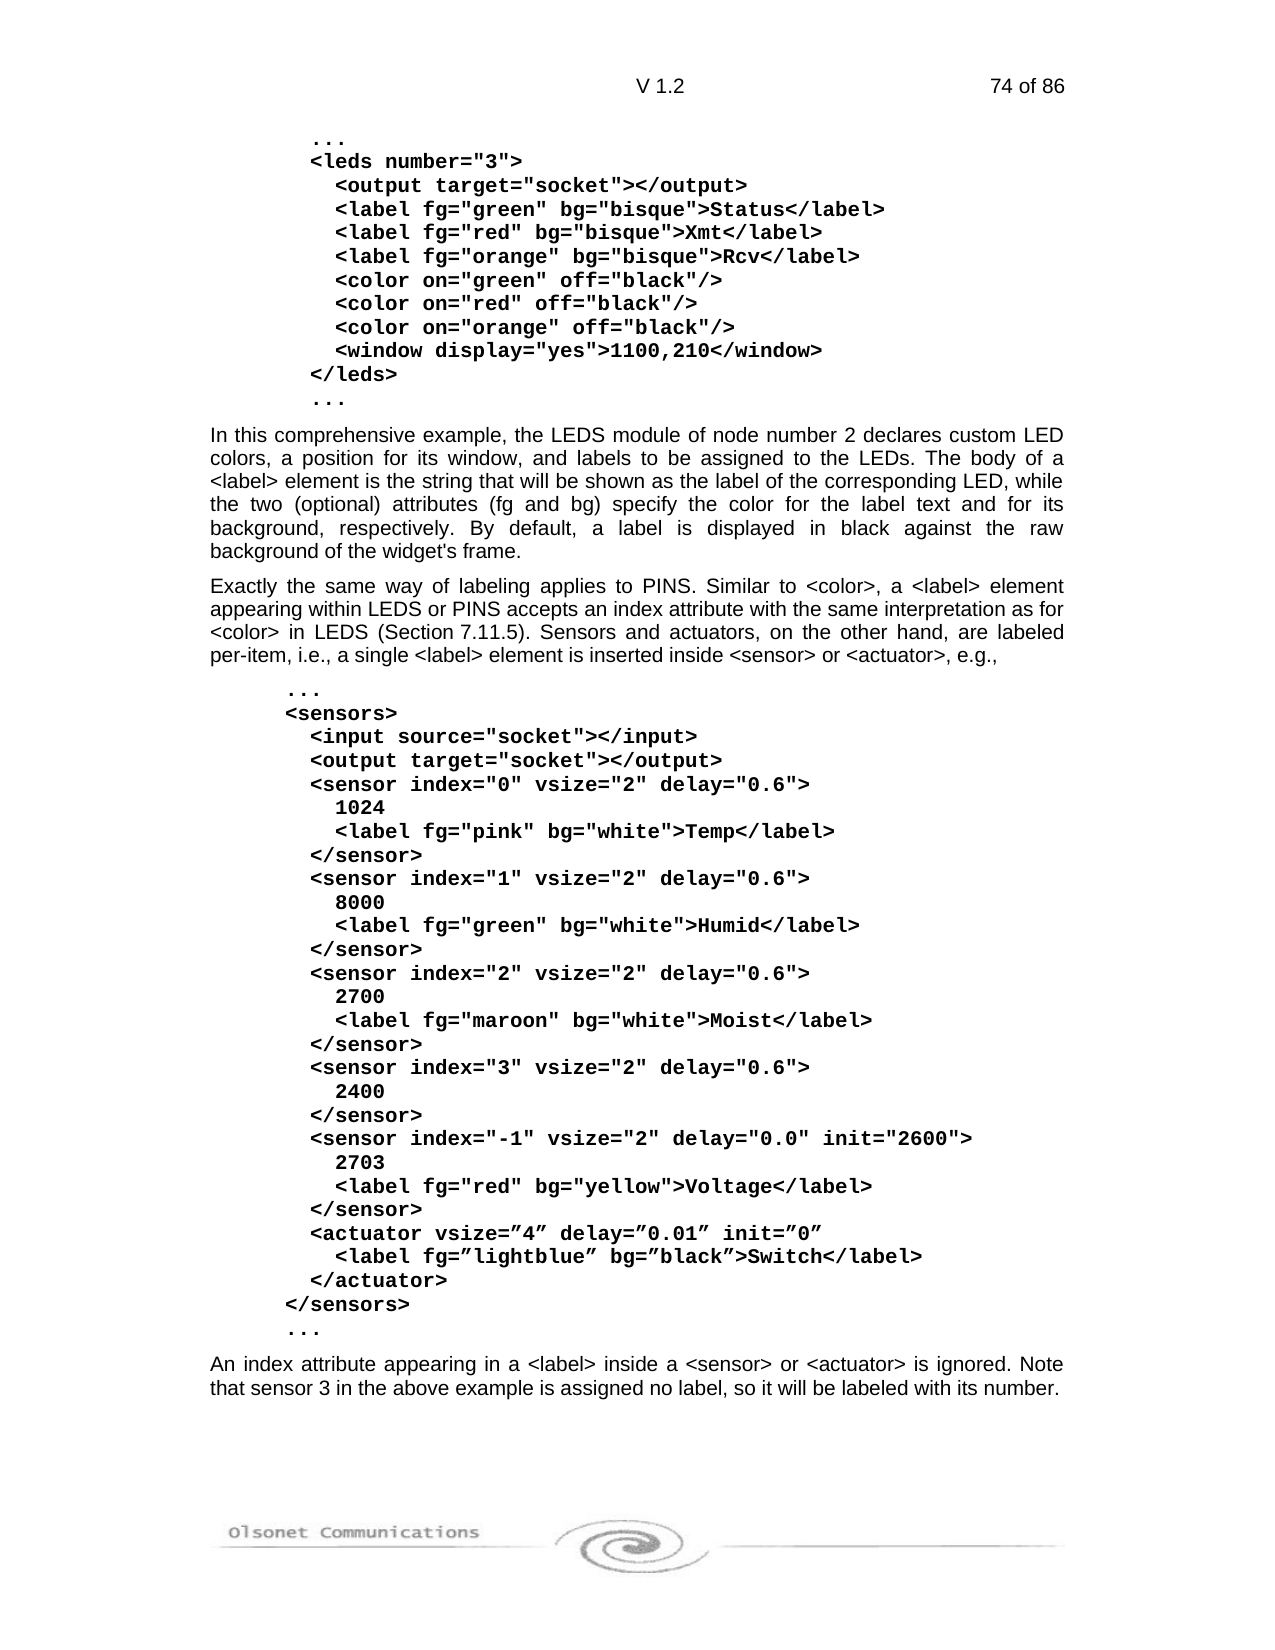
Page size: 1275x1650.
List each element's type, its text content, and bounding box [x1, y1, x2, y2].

text <label fg="pink" bg="white">Temp</label> [210, 821, 1065, 844]
text 2703 [210, 1152, 1065, 1176]
text <color on="red" off="black"/> [210, 293, 1065, 317]
text <actuator vsize=”4” delay=”0.01” init=”0” [210, 1223, 1065, 1247]
text <label fg="red" bg="yellow">Voltage</label> [210, 1176, 1065, 1199]
text 2700 [210, 986, 1065, 1010]
text </leds> [210, 364, 1065, 388]
text <label fg="maroon" bg="white">Moist</label> [210, 1010, 1065, 1034]
text 2400 [210, 1081, 1065, 1105]
text <label fg="green" bg="white">Humid</label> [210, 916, 1065, 939]
text <window display="yes">1100,210</window> [210, 341, 1065, 364]
text <sensor index="2" vsize="2" delay="0.6"> [210, 963, 1065, 986]
text <input source="socket"></input> [210, 726, 1065, 750]
text 1024 [210, 797, 1065, 821]
text <sensor index="1" vsize="2" delay="0.6"> [210, 868, 1065, 892]
text <sensor index="-1" vsize="2" delay="0.0" init="2600"> [210, 1128, 1065, 1152]
text Exactly the same way of labeling applies to PINS. Similar to <color>, a <label> element appearing within LEDS or PINS accepts an index attribute with the same interpretation as for <color> in LEDS (Section 7.11.5). Sensors and actuators, on the other hand, are labeled per-item, i.e., a single <label> element is inserted inside <sensor> or <actuator>, e.g., [210, 574, 1065, 667]
text ... [210, 679, 1065, 703]
text ... [210, 388, 1065, 411]
text An index attribute appearing in a <label> inside a <sensor> or <actuator> is ignored. Note that sensor 3 in the above example is assigned no label, so it will be labeled with its number. [210, 1353, 1065, 1399]
text <label fg="orange" bg="bisque">Rcv</label> [210, 246, 1065, 269]
text ... [210, 1317, 1065, 1341]
text <sensor index="3" vsize="2" delay="0.6"> [210, 1057, 1065, 1081]
text </sensor> [210, 1105, 1065, 1128]
text <output target="socket"></output> [210, 175, 1065, 199]
text In this comprehensive example, the LEDS module of node number 2 declares custom LED colors, a position for its window, and labels to be assigned to the LEDs. The body of a <label> element is the string that will be shown as the label of the corresponding LED, while the two (optional) attributes (fg and bg) specify the color for the label text and for its background, respectively. By default, a label is displayed in black against the raw background of the widget's frame. [210, 423, 1065, 563]
text </sensor> [210, 939, 1065, 963]
text <sensor index="0" vsize="2" delay="0.6"> [210, 774, 1065, 797]
text <output target="socket"></output> [210, 750, 1065, 774]
text <leds number="3"> [210, 151, 1065, 175]
text </actuator> [210, 1270, 1065, 1294]
text <sensors> [210, 703, 1065, 726]
picture [210, 1504, 1065, 1596]
text </sensors> [210, 1294, 1065, 1317]
text ... [210, 128, 1065, 151]
text </sensor> [210, 1199, 1065, 1223]
text </sensor> [210, 1034, 1065, 1057]
text <color on="orange" off="black"/> [210, 317, 1065, 341]
text </sensor> [210, 844, 1065, 868]
text 8000 [210, 892, 1065, 916]
text <label fg="green" bg="bisque">Status</label> [210, 199, 1065, 222]
text <label fg="red" bg="bisque">Xmt</label> [210, 222, 1065, 246]
text <color on="green" off="black"/> [210, 269, 1065, 293]
text <label fg=”lightblue” bg=”black”>Switch</label> [210, 1247, 1065, 1270]
